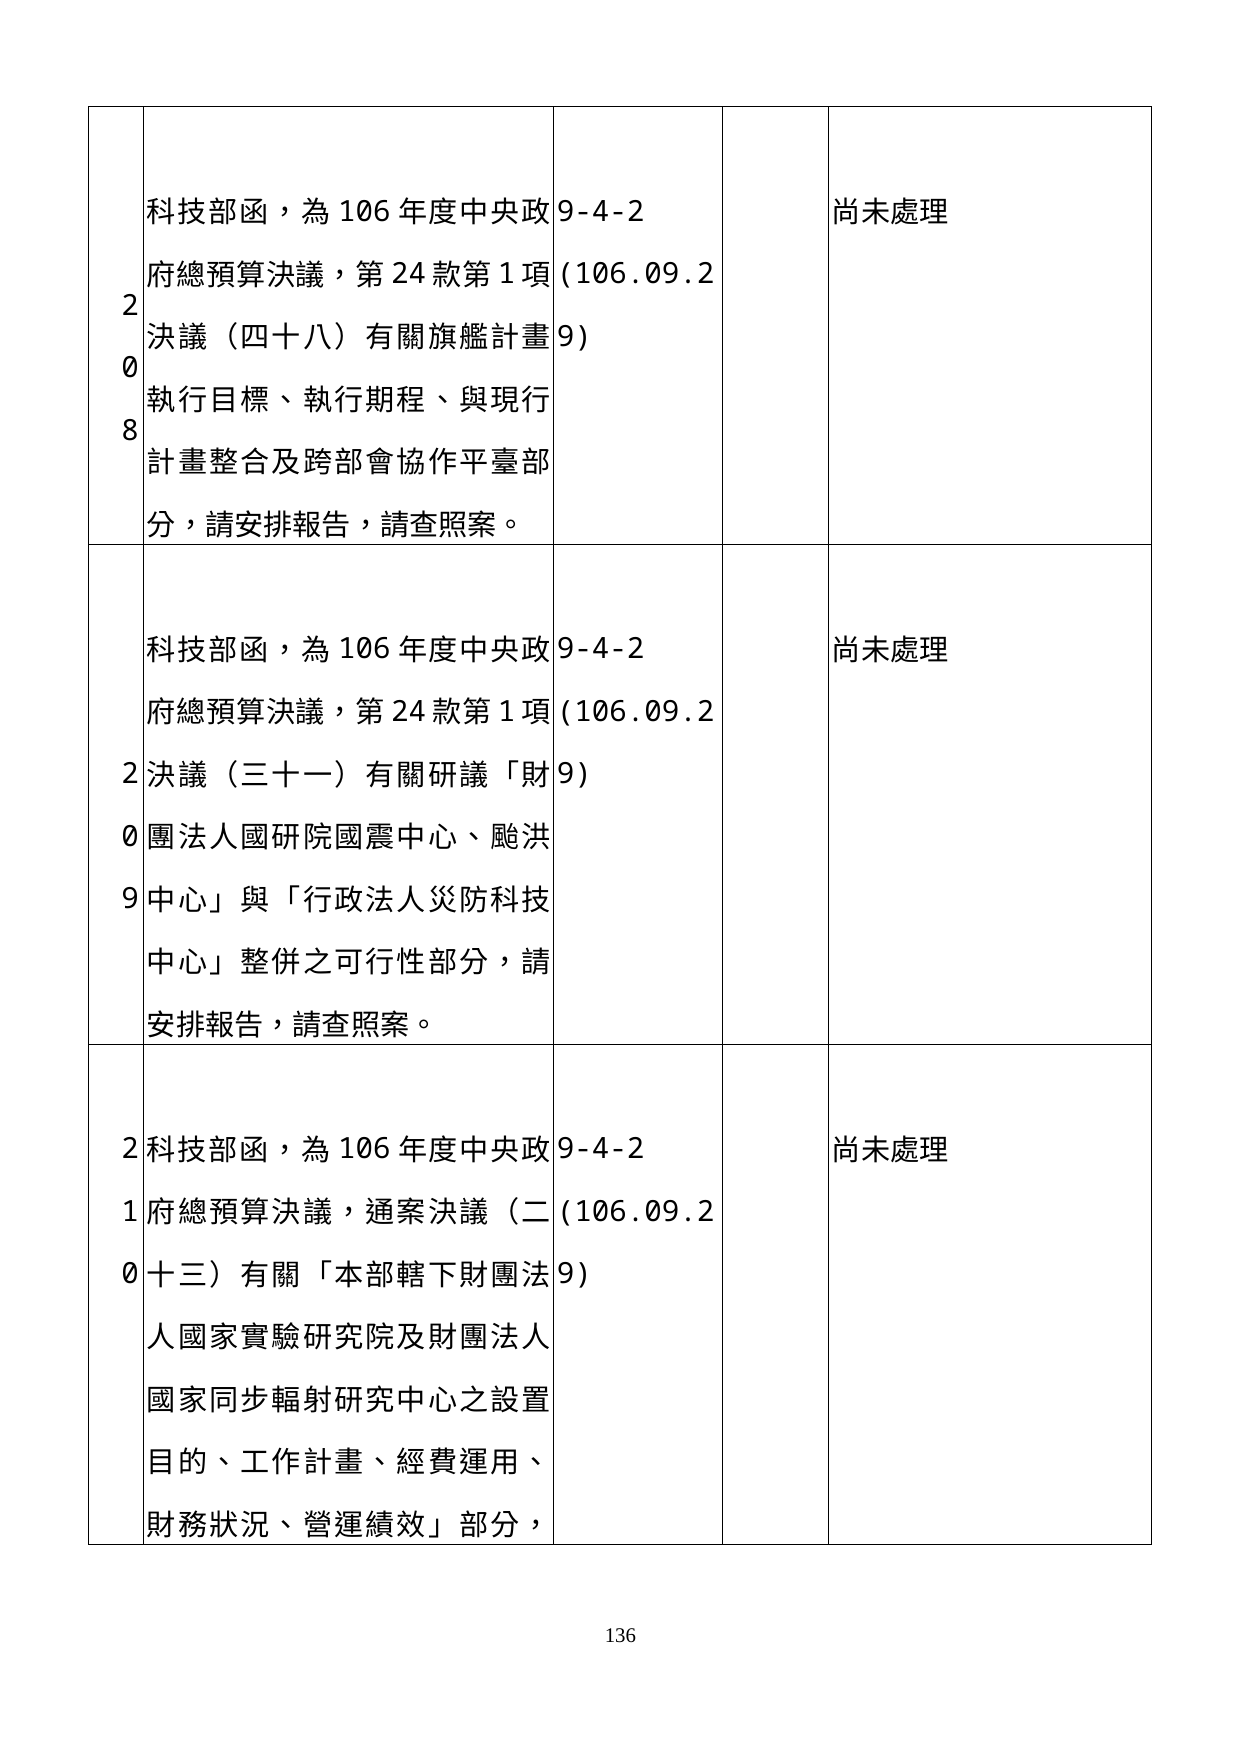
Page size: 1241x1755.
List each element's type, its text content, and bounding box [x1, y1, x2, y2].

table_cell 科技部函，為106年度中央政府總預算決議，第24款第1項決議（三十一）有關研議「財團法人國研院國震中心、颱洪中心」與「行政法人災防科技中心」整併之可行性部分，請安排報告，請查照案。 [144, 545, 553, 1043]
table_cell 尚未處理 [829, 545, 1151, 1043]
table_cell [723, 545, 828, 1043]
table_cell 9-4-2 (106.09.29) [554, 545, 722, 1043]
table_cell [89, 1045, 143, 1543]
table_cell 9-4-2 (106.09.29) [554, 107, 722, 543]
table_cell [89, 107, 143, 543]
table_cell 尚未處理 [829, 107, 1151, 543]
table_cell [89, 545, 143, 1043]
table_cell 科技部函，為106年度中央政府總預算決議，通案決議（二十三）有關「本部轄下財團法人國家實驗研究院及財團法人國家同步輻射研究中心之設置目的、工作計畫、經費運用、財務狀況、營運績效」部分， [144, 1045, 553, 1543]
table_cell 尚未處理 [829, 1045, 1151, 1543]
table_cell 9-4-2 (106.09.29) [554, 1045, 722, 1543]
table_cell 科技部函，為106年度中央政府總預算決議，第24款第1項決議（四十八）有關旗艦計畫執行目標、執行期程、與現行計畫整合及跨部會協作平臺部分，請安排報告，請查照案。 [144, 107, 553, 543]
table_cell [723, 1045, 828, 1543]
table_cell [723, 107, 828, 543]
